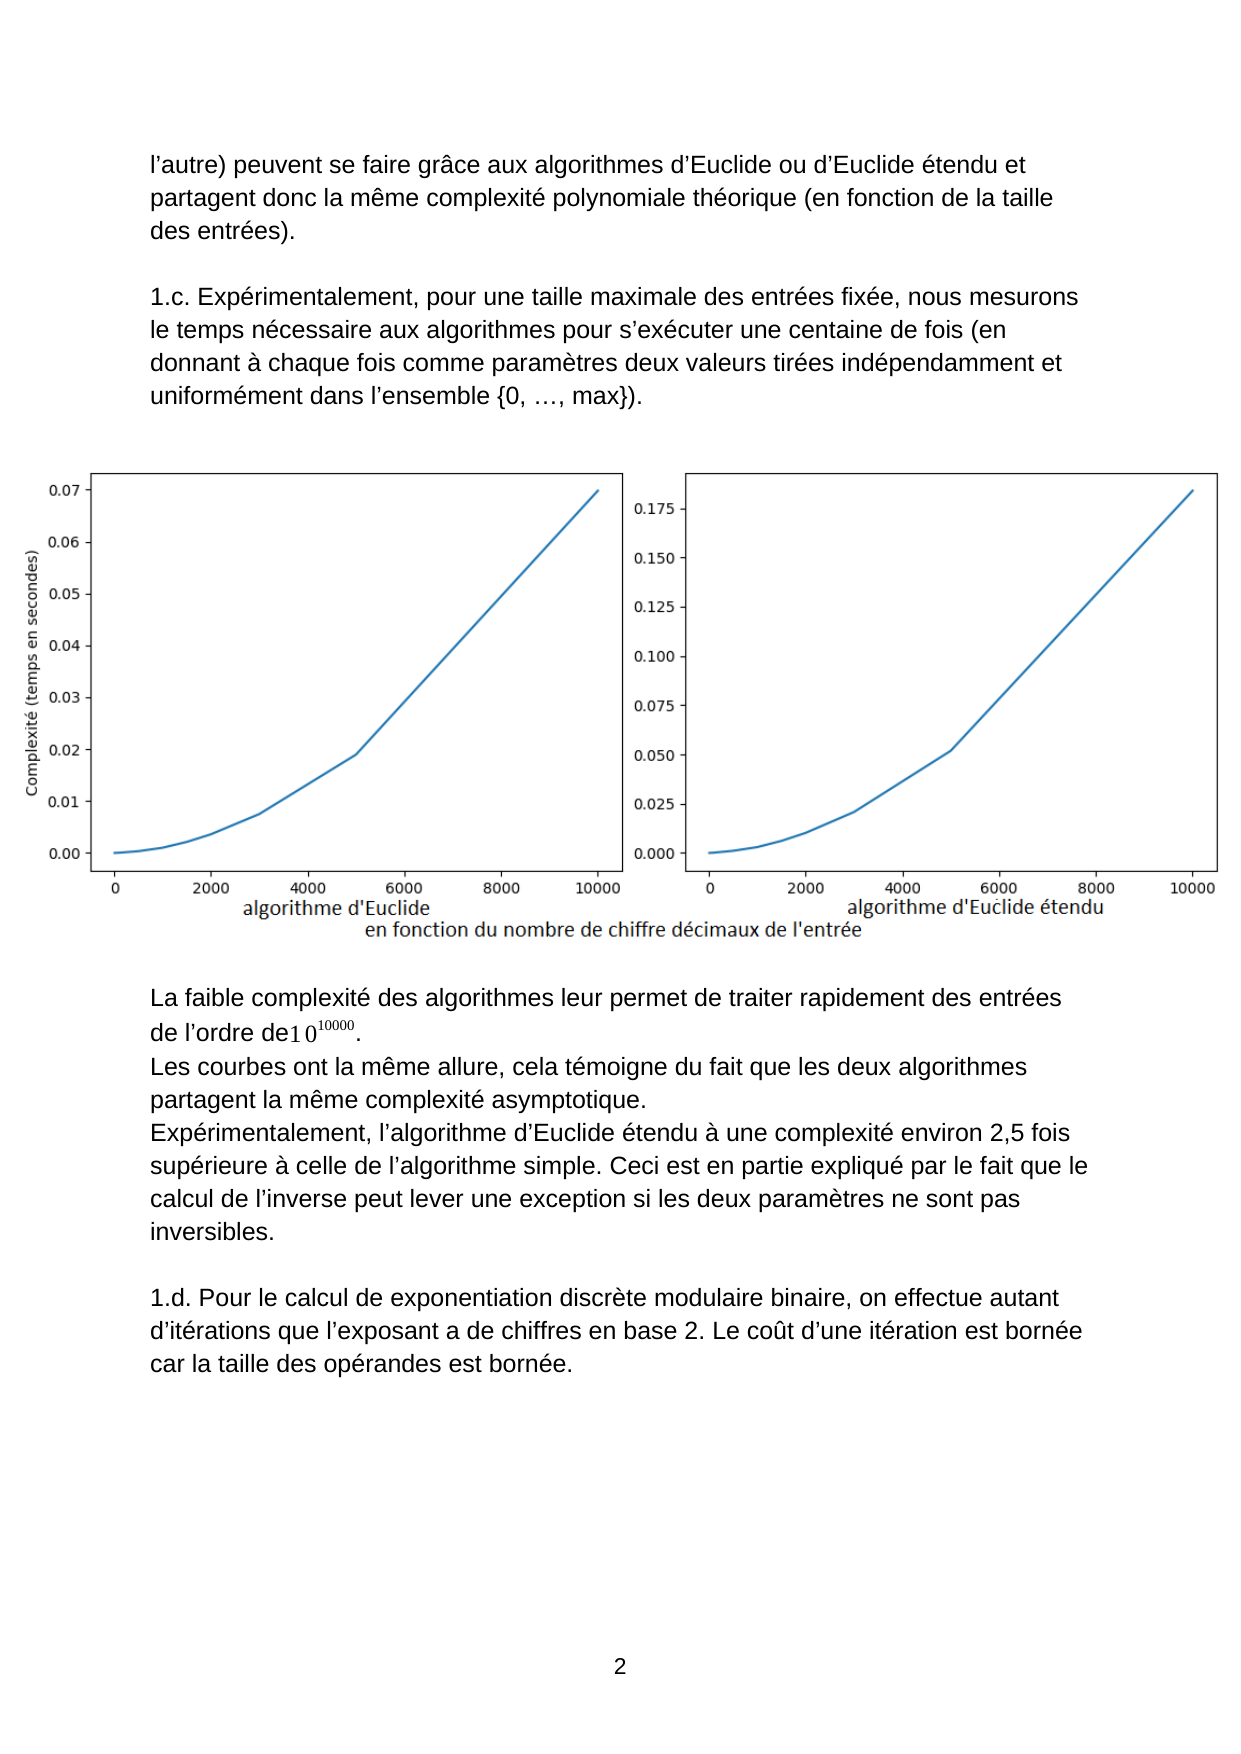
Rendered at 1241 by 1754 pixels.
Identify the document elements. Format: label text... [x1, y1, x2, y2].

text l’autre) peuvent se faire grâce aux algorithmes d’Euclide ou d’Euclide étendu et partagent donc la même complexité polynomiale théorique (en fonction de la taille des entrées). [150, 150, 1090, 245]
text Expérimentalement, l’algorithme d’Euclide étendu à une complexité environ 2,5 fois supérieure à celle de l’algorithme simple. Ceci est en partie expliqué par le fait que le calcul de l’inverse peut lever une exception si les deux paramètres ne sont pas inversibles. [150, 1118, 1090, 1246]
text Les courbes ont la même allure, cela témoigne du fait que les deux algorithmes partagent la même complexité asymptotique. [150, 1052, 1090, 1113]
text La faible complexité des algorithmes leur permet de traiter rapidement des entrées de l’ordre de. [150, 983, 1090, 1047]
text 1.d. Pour le calcul de exponentiation discrète modulaire binaire, on effectue autant d’itérations que l’exposant a de chiffres en base 2. Le coût d’une itération est bornée car la taille des opérandes est bornée. [150, 1283, 1090, 1378]
text 1.c. Expérimentalement, pour une taille maximale des entrées fixée, nous mesurons le temps nécessaire aux algorithmes pour s’exécuter une centaine de fois (en donnant à chaque fois comme paramètres deux valeurs tirées indépendamment et uniformément dans l’ensemble {0, …, max}). [150, 282, 1090, 410]
picture [23, 472, 1220, 942]
